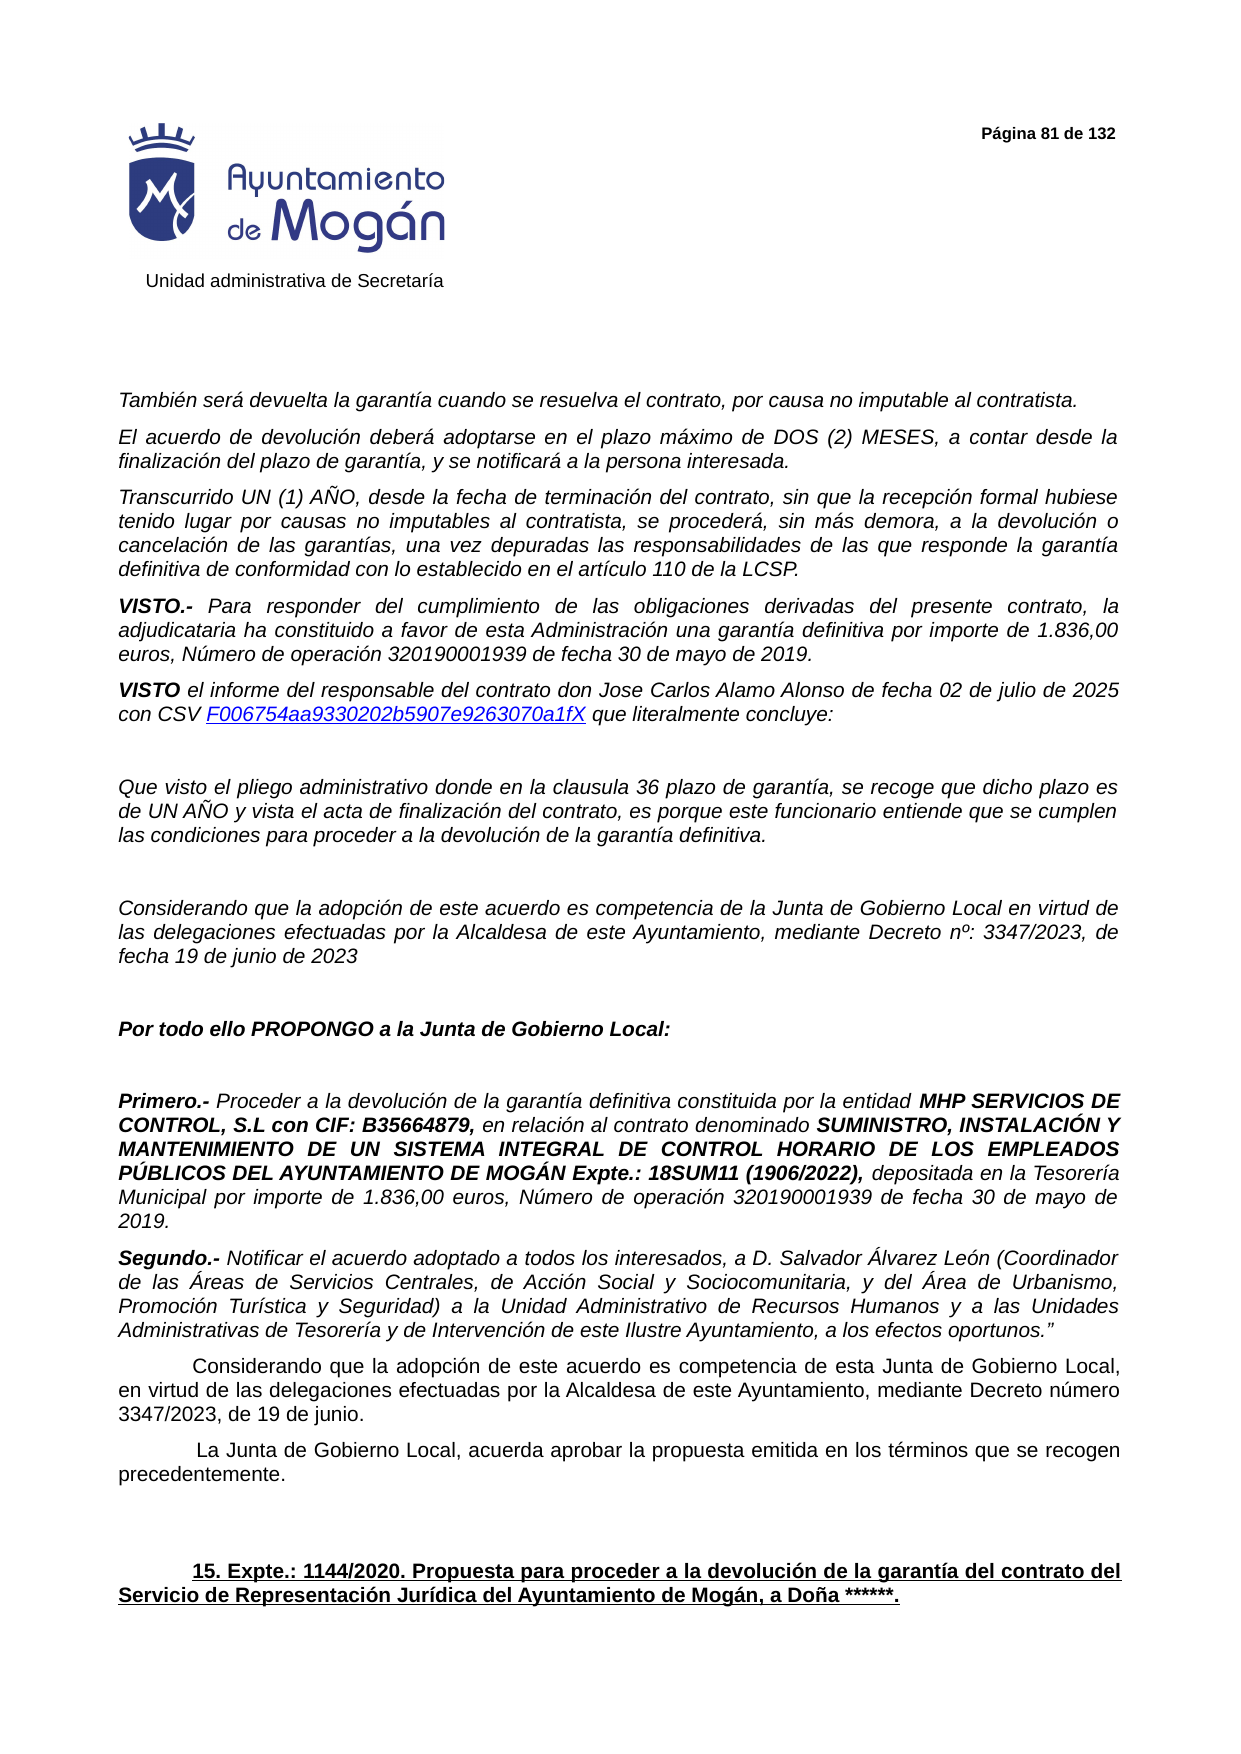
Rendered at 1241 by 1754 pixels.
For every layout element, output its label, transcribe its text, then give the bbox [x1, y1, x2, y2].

text Considerando que la adopción de este acuerdo es competencia de la Junta de Gobierno Local en virtud de las delegaciones efectuadas por la Alcaldesa de este Ayuntamiento, mediante Decreto nº: 3347/2023, de fecha 19 de junio de 2023 [118, 896, 1122, 967]
text VISTO.- Para responder del cumplimiento de las obligaciones derivadas del presente contrato, la adjudicataria ha constituido a favor de esta Administración una garantía definitiva por importe de 1.836,00 euros, Número de operación 320190001939 de fecha 30 de mayo de 2019. [118, 593, 1122, 665]
text Considerando que la adopción de este acuerdo es competencia de esta Junta de Gobierno Local, en virtud de las delegaciones efectuadas por la Alcaldesa de este Ayuntamiento, mediante Decreto número 3347/2023, de 19 de junio. [118, 1354, 1122, 1426]
text La Junta de Gobierno Local, acuerda aprobar la propuesta emitida en los términos que se recogen precedentemente. [118, 1438, 1122, 1486]
text 15. Expte.: 1144/2020. Propuesta para proceder a la devolución de la garantía del contrato del Servicio de Representación Jurídica del Ayuntamiento de Mogán, a Doña ******. [118, 1559, 1122, 1607]
text Que visto el pliego administrativo donde en la clausula 36 plazo de garantía, se recoge que dicho plazo es de UN AÑO y vista el acta de finalización del contrato, es porque este funcionario entiende que se cumplen las condiciones para proceder a la devolución de la garantía definitiva. [118, 775, 1122, 847]
text Primero.- Proceder a la devolución de la garantía definitiva constituida por la entidad MHP SERVICIOS DE CONTROL, S.L con CIF: B35664879, en relación al contrato denominado SUMINISTRO, INSTALACIÓN Y MANTENIMIENTO DE UN SISTEMA INTEGRAL DE CONTROL HORARIO DE LOS EMPLEADOS PÚBLICOS DEL AYUNTAMIENTO DE MOGÁN Expte.: 18SUM11 (1906/2022), depositada en la Tesorería Municipal por importe de 1.836,00 euros, Número de operación 320190001939 de fecha 30 de mayo de 2019. [118, 1089, 1122, 1233]
text El acuerdo de devolución deberá adoptarse en el plazo máximo de DOS (2) MESES, a contar desde la finalización del plazo de garantía, y se notificará a la persona interesada. [118, 425, 1122, 473]
text Por todo ello PROPONGO a la Junta de Gobierno Local: [118, 1016, 1122, 1040]
text También será devuelta la garantía cuando se resuelva el contrato, por causa no imputable al contratista. [118, 388, 1122, 412]
text VISTO el informe del responsable del contrato don Jose Carlos Alamo Alonso de fecha 02 de julio de 2025 con CSV F006754aa9330202b5907e9263070a1fX que literalmente concluye: [118, 678, 1122, 726]
picture [128, 123, 445, 259]
text Transcurrido UN (1) AÑO, desde la fecha de terminación del contrato, sin que la recepción formal hubiese tenido lugar por causas no imputables al contratista, se procederá, sin más demora, a la devolución o cancelación de las garantías, una vez depuradas las responsabilidades de las que responde la garantía definitiva de conformidad con lo establecido en el artículo 110 de la LCSP. [118, 485, 1122, 581]
text Segundo.- Notificar el acuerdo adoptado a todos los interesados, a D. Salvador Álvarez León (Coordinador de las Áreas de Servicios Centrales, de Acción Social y Sociocomunitaria, y del Área de Urbanismo, Promoción Turística y Seguridad) a la Unidad Administrativo de Recursos Humanos y a las Unidades Administrativas de Tesorería y de Intervención de este Ilustre Ayuntamiento, a los efectos oportunos.” [118, 1246, 1122, 1341]
